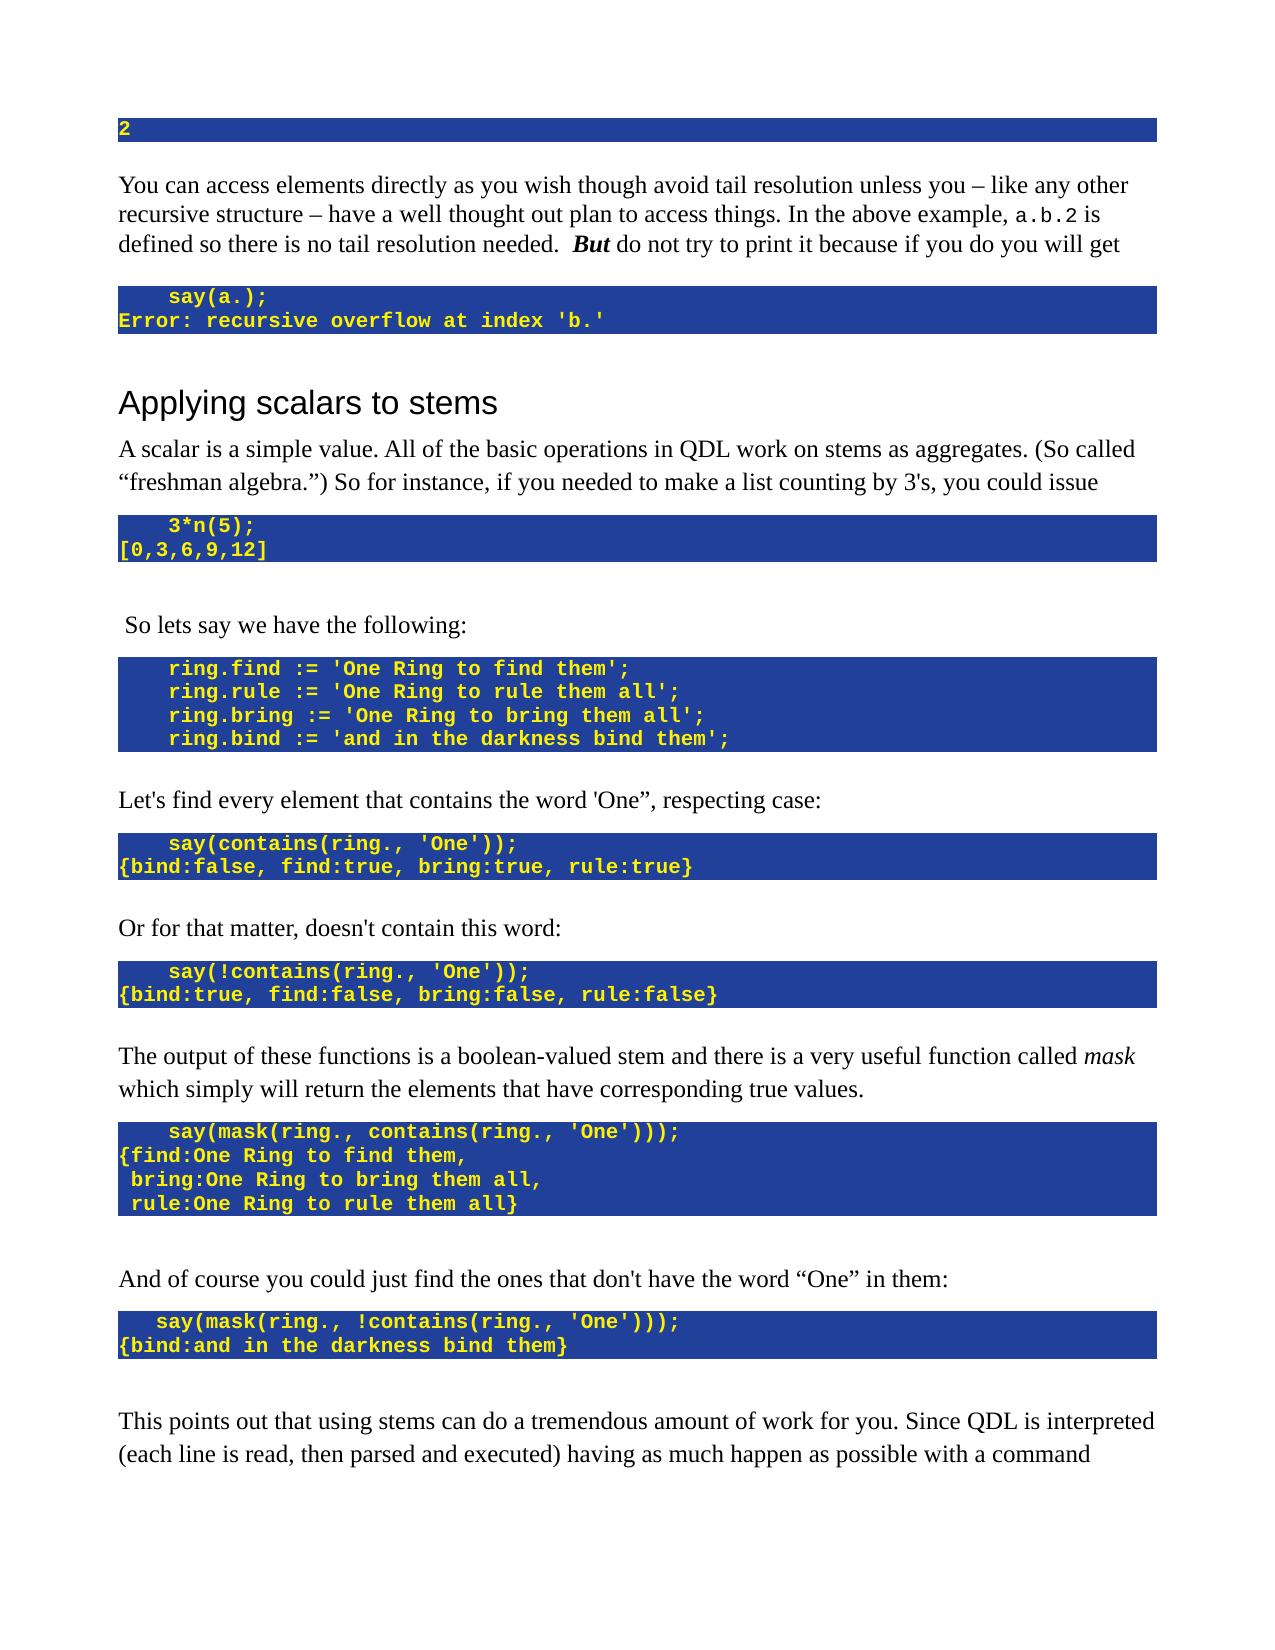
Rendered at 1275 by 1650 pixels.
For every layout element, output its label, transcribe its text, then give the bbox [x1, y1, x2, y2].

text So lets say we have the following: [118, 610, 1157, 639]
text bring:One Ring to bring them all, [118, 1169, 1157, 1192]
text This points out that using stems can do a tremendous amount of work for you. Since QDL is interpreted (each line is read, then parsed and executed) having as much happen as possible with a command [118, 1406, 1157, 1468]
text Error: recursive overflow at index 'b.' [118, 310, 1157, 334]
text ring.bind := 'and in the darkness bind them'; [118, 728, 1157, 752]
text {bind:and in the darkness bind them} [118, 1335, 1157, 1359]
text Let's find every element that contains the word 'One”, respecting case: [118, 752, 1157, 814]
text A scalar is a simple value. All of the basic operations in QDL work on stems as aggregates. (So called “freshman algebra.”) So for instance, if you needed to make a list counting by 3's, you could issue [118, 434, 1157, 496]
text 2 [118, 118, 1157, 142]
text ring.rule := 'One Ring to rule them all'; [118, 681, 1157, 705]
text ring.find := 'One Ring to find them'; [118, 657, 1157, 681]
text ring.bring := 'One Ring to bring them all'; [118, 705, 1157, 728]
text say(mask(ring., contains(ring., 'One'))); [118, 1122, 1157, 1145]
text [0,3,6,9,12] [118, 539, 1157, 562]
text The output of these functions is a boolean-valued stem and there is a very useful function called mask which simply will return the elements that have corresponding true values. [118, 1008, 1157, 1103]
text say(a.); [118, 286, 1157, 310]
subtitle Applying scalars to stems [118, 383, 1157, 422]
text 3*n(5); [118, 515, 1157, 539]
text say(!contains(ring., 'One')); [118, 961, 1157, 984]
text {find:One Ring to find them, [118, 1145, 1157, 1169]
text say(mask(ring., !contains(ring., 'One'))); [118, 1311, 1157, 1335]
text rule:One Ring to rule them all} [118, 1192, 1157, 1216]
text And of course you could just find the ones that don't have the word “One” in them: [118, 1264, 1157, 1292]
text say(contains(ring., 'One')); [118, 833, 1157, 856]
text {bind:false, find:true, bring:true, rule:true} [118, 856, 1157, 880]
text Or for that matter, doesn't contain this word: [118, 880, 1157, 942]
text You can access elements directly as you wish though avoid tail resolution unless you – like any other recursive structure – have a well thought out plan to access things. In the above example, a.b.2 is defined so there is no tail resolution needed. But do not try to print it because if you do you will get [118, 171, 1157, 286]
text {bind:true, find:false, bring:false, rule:false} [118, 984, 1157, 1008]
